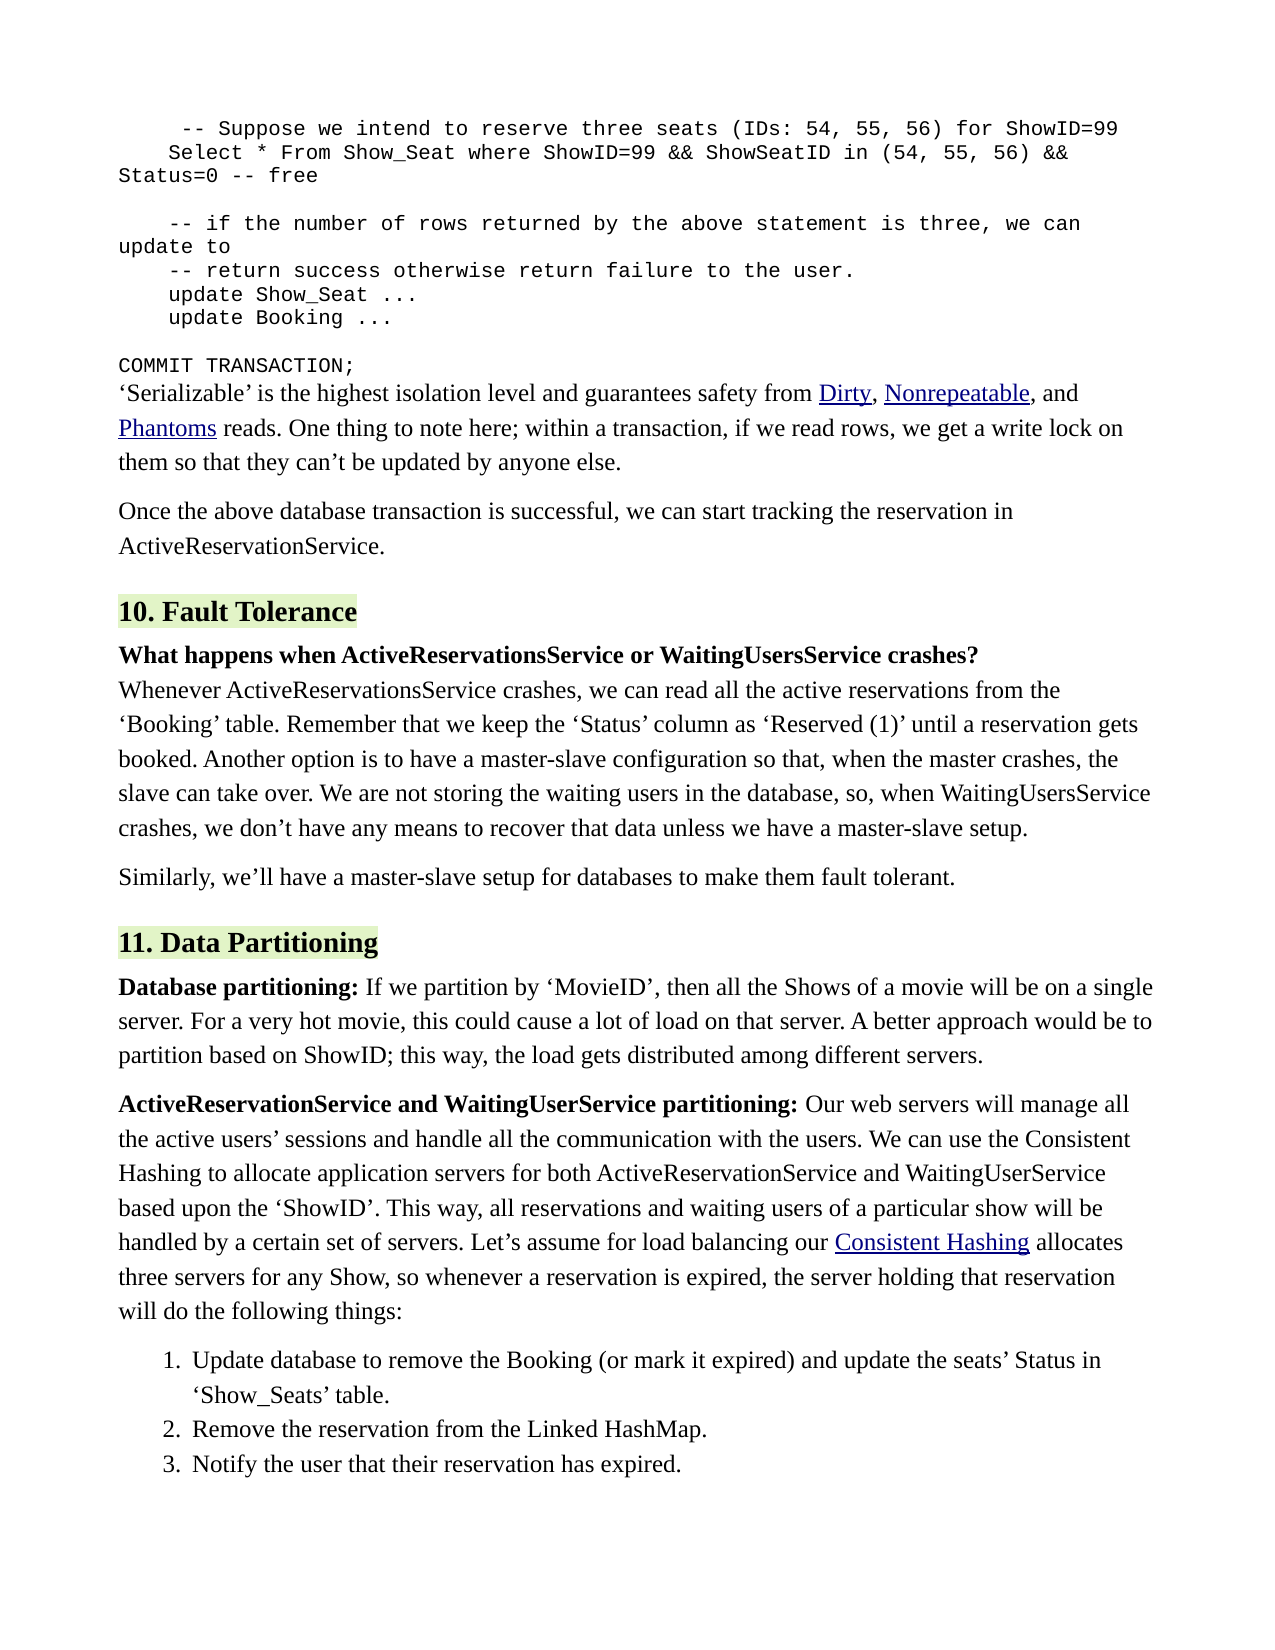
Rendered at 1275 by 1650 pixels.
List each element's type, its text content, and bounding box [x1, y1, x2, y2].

text ​ [118, 331, 1157, 354]
text COMMIT TRANSACTION; [118, 354, 1157, 378]
list Update database to remove the Booking (or mark it expired) and update the seats’ Status in ‘Show_Seats’ table. [162, 1346, 1157, 1409]
text -- if the number of rows returned by the above statement is three, we can update to [118, 213, 1157, 260]
subtitle 10. Fault Tolerance [118, 594, 1157, 628]
text ActiveReservationService and WaitingUserService partitioning: Our web servers will manage all the active users’ sessions and handle all the communication with the users. We can use the Consistent Hashing to allocate application servers for both ActiveReservationService and WaitingUserService based upon the ‘ShowID’. This way, all reservations and waiting users of a particular show will be handled by a certain set of servers. Let’s assume for load balancing our Consistent Hashing allocates three servers for any Show, so whenever a reservation is expired, the server holding that reservation will do the following things: [118, 1089, 1157, 1325]
text Once the above database transaction is successful, we can start tracking the reservation in ActiveReservationService. [118, 496, 1157, 559]
text -- return success otherwise return failure to the user. [118, 260, 1157, 284]
text ‘Serializable’ is the highest isolation level and guarantees safety from Dirty, Nonrepeatable, and Phantoms reads. One thing to note here; within a transaction, if we read rows, we get a write lock on them so that they can’t be updated by anyone else. [118, 378, 1157, 476]
text Similarly, we’ll have a master-slave setup for databases to make them fault tolerant. [118, 862, 1157, 891]
text update Booking ... [118, 307, 1157, 331]
list Notify the user that their reservation has expired. [162, 1449, 1157, 1478]
text What happens when ActiveReservationsService or WaitingUsersService crashes? Whenever ActiveReservationsService crashes, we can read all the active reservations from the ‘Booking’ table. Remember that we keep the ‘Status’ column as ‘Reserved (1)’ until a reservation gets booked. Another option is to have a master-slave configuration so that, when the master crashes, the slave can take over. We are not storing the waiting users in the database, so, when WaitingUsersService crashes, we don’t have any means to recover that data unless we have a master-slave setup. [118, 640, 1157, 842]
text ​ [118, 189, 1157, 213]
list Remove the reservation from the Linked HashMap. [162, 1414, 1157, 1443]
text Database partitioning: If we partition by ‘MovieID’, then all the Shows of a movie will be on a single server. For a very hot movie, this could cause a lot of load on that server. A better approach would be to partition based on ShowID; this way, the load gets distributed among different servers. [118, 972, 1157, 1069]
text Select * From Show_Seat where ShowID=99 && ShowSeatID in (54, 55, 56) && Status=0 -- free [118, 142, 1157, 189]
text update Show_Seat ... [118, 284, 1157, 307]
subtitle 11. Data Partitioning [118, 926, 1157, 959]
text -- Suppose we intend to reserve three seats (IDs: 54, 55, 56) for ShowID=99 [118, 118, 1157, 142]
